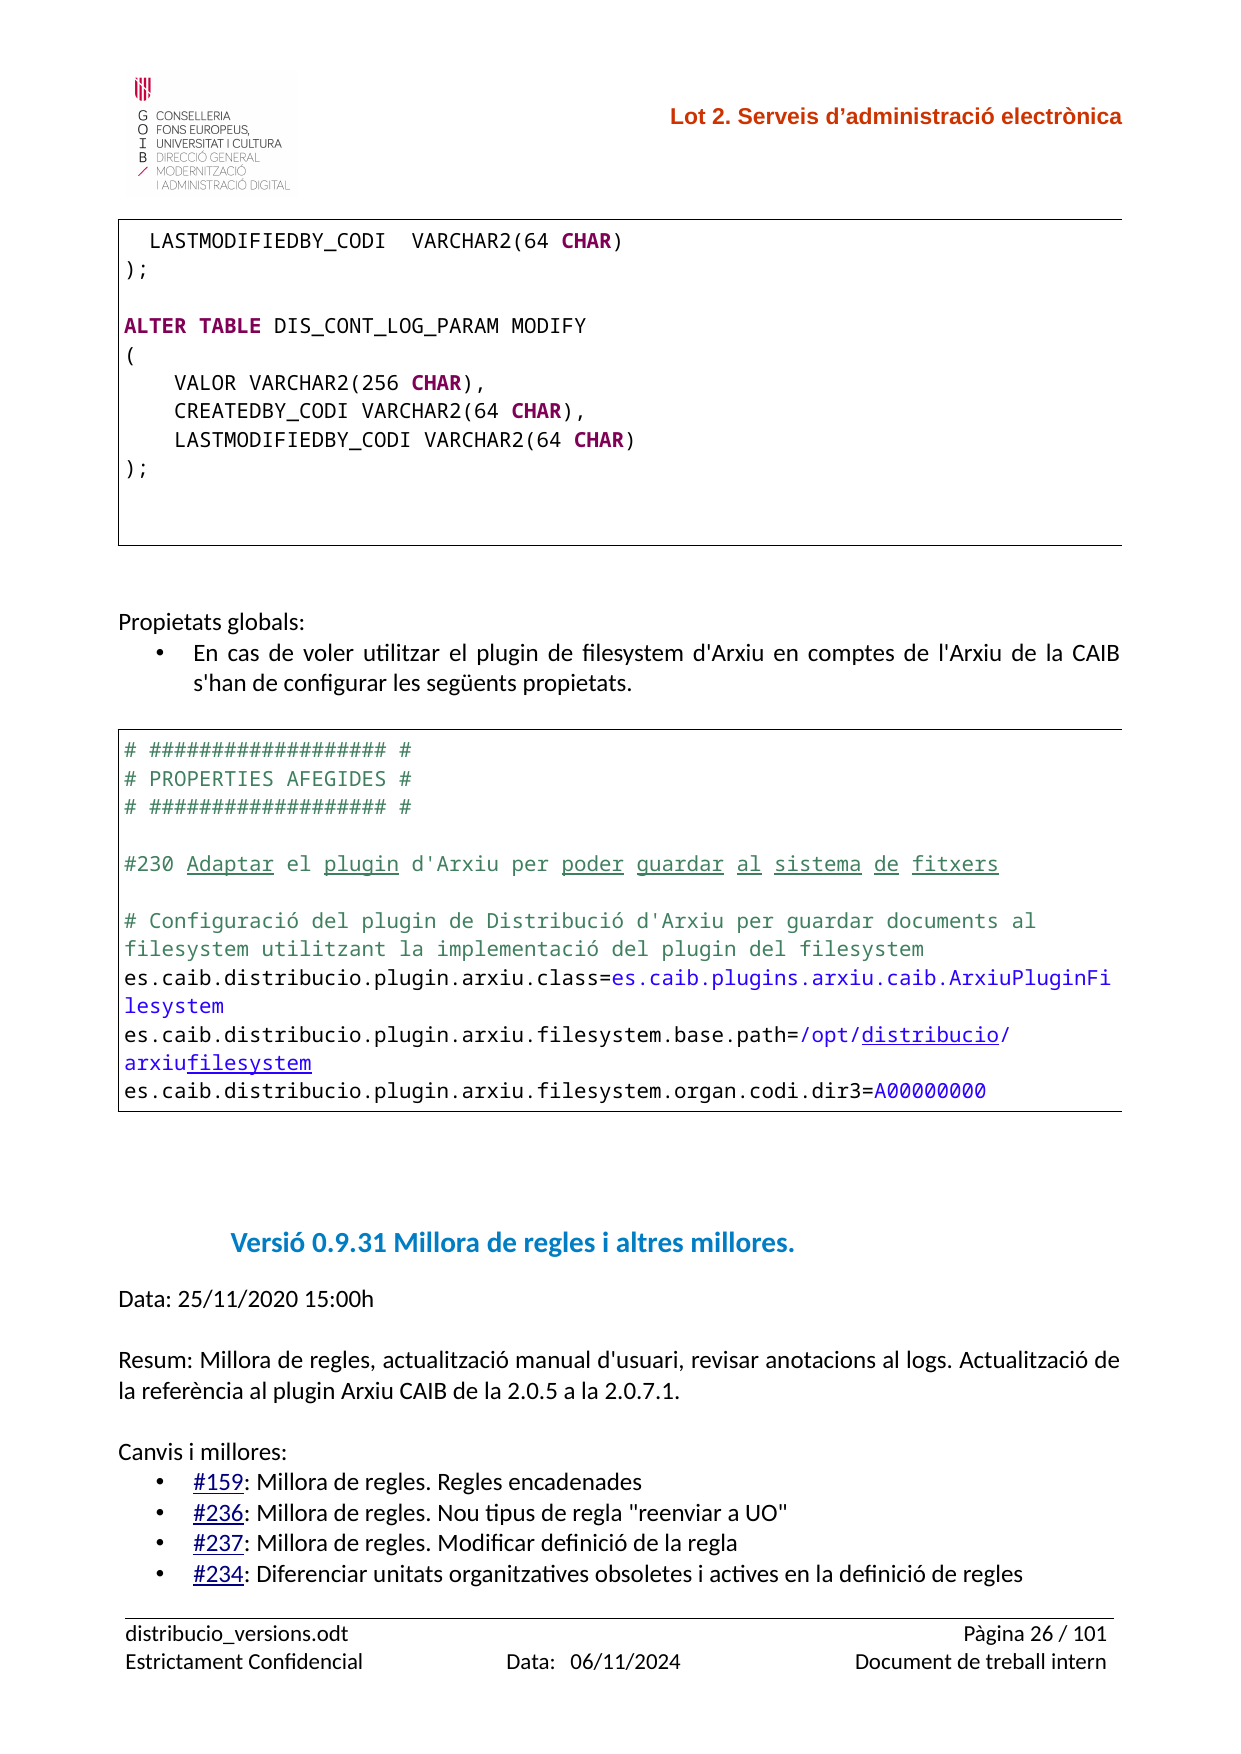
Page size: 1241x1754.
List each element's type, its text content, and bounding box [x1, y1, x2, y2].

table_header LASTMODIFIEDBY_CODI VARCHAR2(64 CHAR) ); ALTER TABLE DIS_CONT_LOG_PARAM MODIFY ( VALOR VARCHAR2(256 CHAR), CREATEDBY_CODI VARCHAR2(64 CHAR), LASTMODIFIEDBY_CODI VARCHAR2(64 CHAR) ); [119, 220, 1122, 544]
list #234: Diferenciar unitats organitzatives obsoletes i actives en la definició de regles [156, 1558, 1122, 1588]
list #237: Millora de regles. Modificar definició de la regla [156, 1527, 1122, 1558]
text Data: 25/11/2020 15:00h [118, 1283, 1122, 1314]
list #236: Millora de regles. Nou tipus de regla "reenviar a UO" [156, 1497, 1122, 1527]
list #159: Millora de regles. Regles encadenades [156, 1466, 1122, 1497]
text Canvis i millores: [118, 1436, 1122, 1466]
picture [126, 70, 299, 197]
text Propietats globals: [118, 607, 1122, 637]
list En cas de voler utilitzar el plugin de filesystem d'Arxiu en comptes de l'Arxiu de la CAIB s'han de configurar les següents propietats. [156, 637, 1122, 698]
text Resum: Millora de regles, actualització manual d'usuari, revisar anotacions al logs. Actualització de la referència al plugin Arxiu CAIB de la 2.0.5 a la 2.0.7.1. [118, 1344, 1122, 1405]
subtitle Versió 0.9.31 Millora de regles i altres millores. [153, 1224, 1122, 1260]
table_header # ################### # # PROPERTIES AFEGIDES # # ################### # #230 Adaptar el plugin d'Arxiu per poder guardar al sistema de fitxers # Configuració del plugin de Distribució d'Arxiu per guardar documents al filesystem utilitzant la implementació del plugin del filesystem es.caib.distribucio.plugin.arxiu.class=es.caib.plugins.arxiu.caib.ArxiuPluginFilesystem es.caib.distribucio.plugin.arxiu.filesystem.base.path=/opt/distribucio/arxiufilesystem es.caib.distribucio.plugin.arxiu.filesystem.organ.codi.dir3=A00000000 [119, 730, 1122, 1111]
